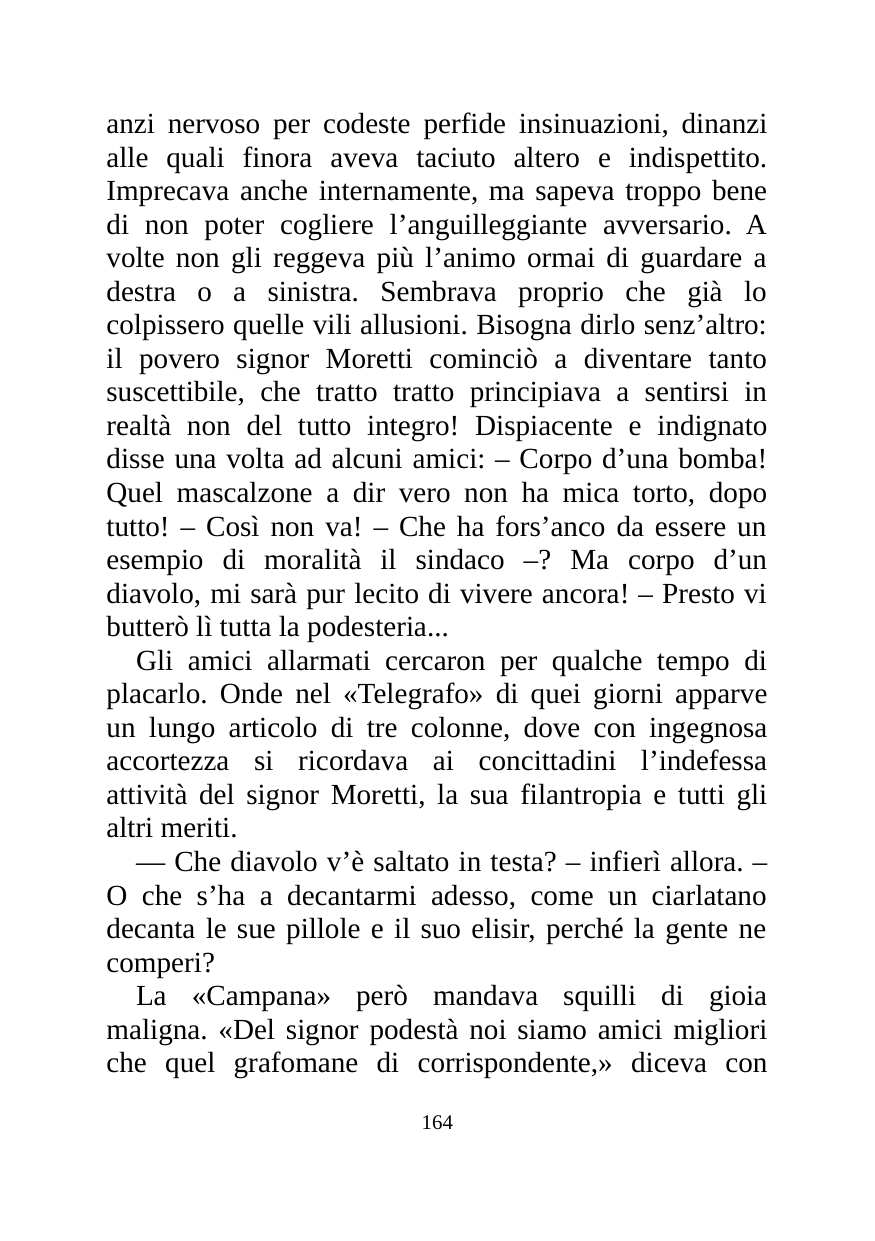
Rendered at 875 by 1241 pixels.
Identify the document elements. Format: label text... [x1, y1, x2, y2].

text Gli amici allarmati cercaron per qualche tempo di placarlo. Onde nel «Telegrafo» di quei giorni apparve un lungo articolo di tre colonne, dove con ingegnosa accortezza si ricordava ai concittadini l’indefessa attività del signor Moretti, la sua filantropia e tutti gli altri meriti. [106, 643, 768, 844]
text — Che diavolo v’è saltato in testa? – infierì allora. – O che s’ha a decantarmi adesso, come un ciarlatano decanta le sue pillole e il suo elisir, perché la gente ne comperi? [106, 844, 768, 978]
text La «Campana» però mandava squilli di gioia maligna. «Del signor podestà noi siamo amici migliori che quel grafomane di corrispondente,» diceva con [106, 978, 768, 1079]
text anzi nervoso per codeste perfide insinuazioni, dinanzi alle quali finora aveva taciuto altero e indispettito. Imprecava anche internamente, ma sapeva troppo bene di non poter cogliere l’anguilleggiante avversario. A volte non gli reggeva più l’animo ormai di guardare a destra o a sinistra. Sembrava proprio che già lo colpissero quelle vili allusioni. Bisogna dirlo senz’altro: il povero signor Moretti cominciò a diventare tanto suscettibile, che tratto tratto principiava a sentirsi in realtà non del tutto integro! Dispiacente e indignato disse una volta ad alcuni amici: – Corpo d’una bomba! Quel mascalzone a dir vero non ha mica torto, dopo tutto! – Così non va! – Che ha fors’anco da essere un esempio di moralità il sindaco –? Ma corpo d’un diavolo, mi sarà pur lecito di vivere ancora! – Presto vi butterò lì tutta la podesteria... [106, 106, 768, 643]
